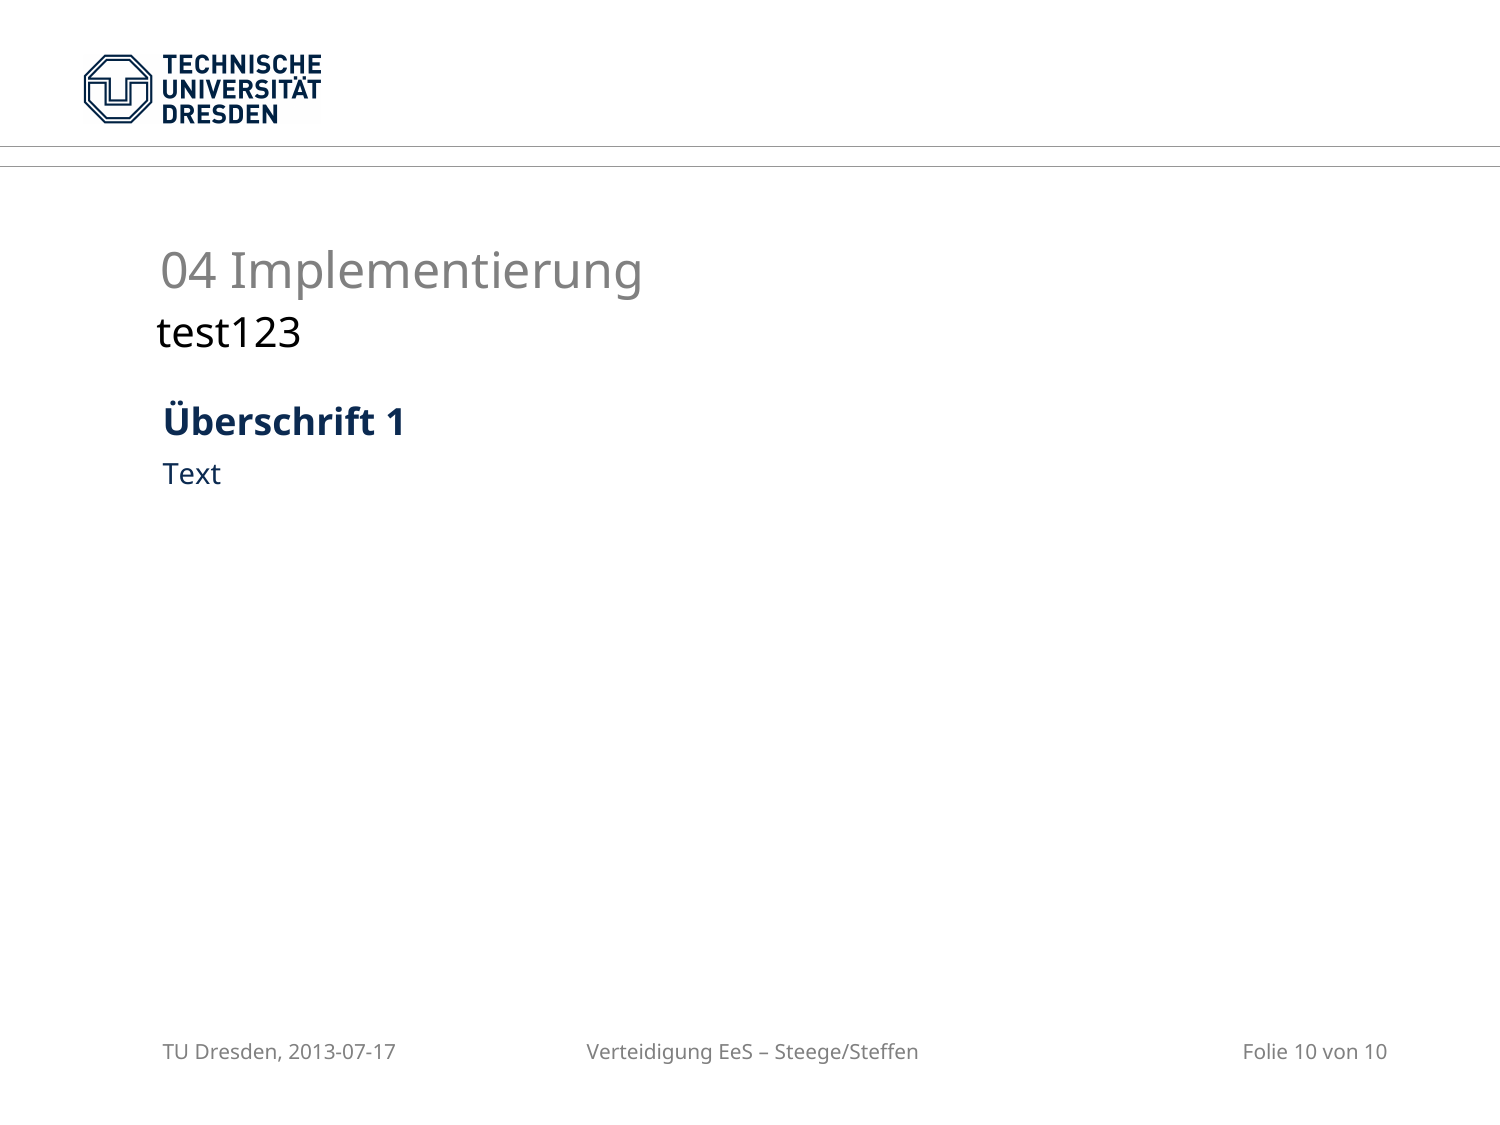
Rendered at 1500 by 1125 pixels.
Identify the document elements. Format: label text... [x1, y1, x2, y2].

text_box test123 [156, 299, 1388, 363]
list Überschrift 1 Text [162, 387, 1388, 963]
title 04 Implementierung [160, 230, 1392, 307]
picture [83, 54, 321, 124]
